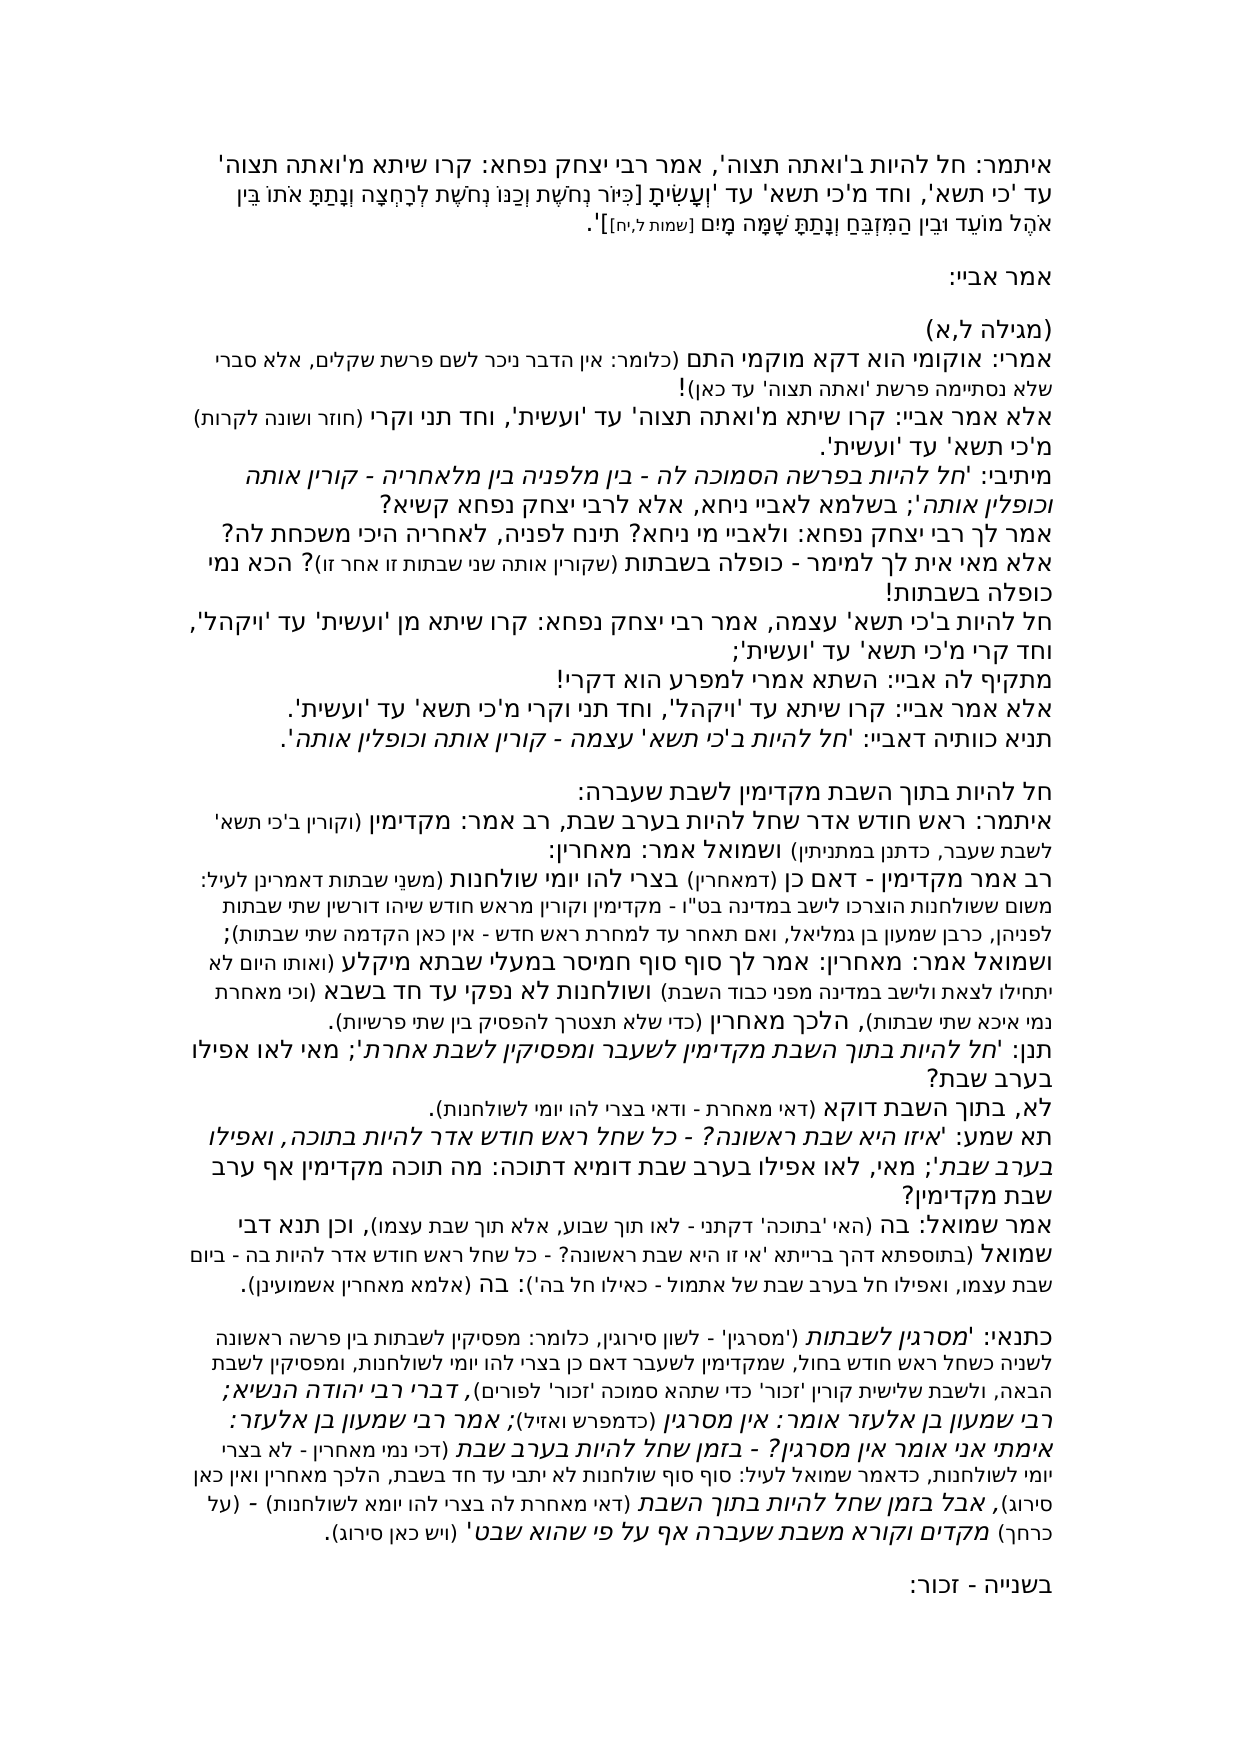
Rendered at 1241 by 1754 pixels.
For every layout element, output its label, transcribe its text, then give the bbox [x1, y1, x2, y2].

text מתקיף לה אביי: השתא אמרי למפרע הוא דקרי! [187, 665, 1053, 694]
text אלא אמר אביי: קרו שיתא מ'ואתה תצוה' עד 'ועשית', וחד תני וקרי (חוזר ושונה לקרות) מ'כי תשא' עד 'ועשית'. [187, 402, 1053, 461]
text אמר שמואל: בה (האי 'בתוכה' דקתני - לאו תוך שבוע, אלא תוך שבת עצמו), וכן תנא דבי שמואל (בתוספתא דהך ברייתא 'אי זו היא שבת ראשונה? - כל שחל ראש חודש אדר להיות בה - ביום שבת עצמו, ואפילו חל בערב שבת של אתמול - כאילו חל בה'): בה (אלמא מאחרין אשמועינן). [187, 1210, 1053, 1298]
text תניא כוותיה דאביי: 'חל להיות ב'כי תשא' עצמה - קורין אותה וכופלין אותה'. [187, 724, 1053, 753]
text לא, בתוך השבת דוקא (דאי מאחרת - ודאי בצרי להו יומי לשולחנות). [187, 1093, 1053, 1123]
text אמר אביי: [187, 262, 1053, 291]
text מיתיבי: 'חל להיות בפרשה הסמוכה לה - בין מלפניה בין מלאחריה - קורין אותה וכופלין אותה'; בשלמא לאביי ניחא, אלא לרבי יצחק נפחא קשיא? [187, 461, 1053, 519]
text תא שמע: 'איזו היא שבת ראשונה? - כל שחל ראש חודש אדר להיות בתוכה, ואפילו בערב שבת'; מאי, לאו אפילו בערב שבת דומיא דתוכה: מה תוכה מקדימין אף ערב שבת מקדימין? [187, 1123, 1053, 1210]
text (מגילה ל,א) [187, 315, 1053, 344]
text איתמר: ראש חודש אדר שחל להיות בערב שבת, רב אמר: מקדימין (וקורין ב'כי תשא' לשבת שעבר, כדתנן במתניתין) ושמואל אמר: מאחרין: [187, 806, 1053, 864]
text איתמר: חל להיות ב'ואתה תצוה', אמר רבי יצחק נפחא: קרו שיתא מ'ואתה תצוה' עד 'כי תשא', וחד מ'כי תשא' עד 'וְעָשִׂיתָ [כִּיּוֹר נְחֹשֶׁת וְכַנּוֹ נְחֹשֶׁת לְרָחְצָה וְנָתַתָּ אֹתוֹ בֵּין אֹהֶל מוֹעֵד וּבֵין הַמִּזְבֵּחַ וְנָתַתָּ שָׁמָּה מָיִם [שמות ל,יח]]'. [187, 150, 1053, 238]
text בשנייה - זכור: [187, 1570, 1053, 1599]
text אמרי: אוקומי הוא דקא מוקמי התם (כלומר: אין הדבר ניכר לשם פרשת שקלים, אלא סברי שלא נסתיימה פרשת 'ואתה תצוה' עד כאן)! [187, 344, 1053, 402]
text חל להיות ב'כי תשא' עצמה, אמר רבי יצחק נפחא: קרו שיתא מן 'ועשית' עד 'ויקהל', וחד קרי מ'כי תשא' עד 'ועשית'; [187, 607, 1053, 665]
text אמר לך רבי יצחק נפחא: ולאביי מי ניחא? תינח לפניה, לאחריה היכי משכחת לה? אלא מאי אית לך למימר - כופלה בשבתות (שקורין אותה שני שבתות זו אחר זו)? הכא נמי כופלה בשבתות! [187, 519, 1053, 607]
text חל להיות בתוך השבת מקדימין לשבת שעברה: [187, 777, 1053, 806]
text תנן: 'חל להיות בתוך השבת מקדימין לשעבר ומפסיקין לשבת אחרת'; מאי לאו אפילו בערב שבת? [187, 1035, 1053, 1093]
text רב אמר מקדימין - דאם כן (דמאחרין) בצרי להו יומי שולחנות (משנֵי שבתות דאמרינן לעיל: משום ששולחנות הוצרכו לישב במדינה בט"ו - מקדימין וקורין מראש חודש שיהו דורשין שתי שבתות לפניהן, כרבן שמעון בן גמליאל, ואם תאחר עד למחרת ראש חדש - אין כאן הקדמה שתי שבתות); [187, 864, 1053, 947]
text אלא אמר אביי: קרו שיתא עד 'ויקהל', וחד תני וקרי מ'כי תשא' עד 'ועשית'. [187, 694, 1053, 724]
text ושמואל אמר: מאחרין: אמר לך סוף סוף חמיסר במעלי שבתא מיקלע (ואותו היום לא יתחילו לצאת ולישב במדינה מפני כבוד השבת) ושולחנות לא נפקי עד חד בשבא (וכי מאחרת נמי איכא שתי שבתות), הלכך מאחרין (כדי שלא תצטרך להפסיק בין שתי פרשיות). [187, 947, 1053, 1035]
text כתנאי: 'מסרגין לשבתות ('מסרגין' - לשון סירוגין, כלומר: מפסיקין לשבתות בין פרשה ראשונה לשניה כשחל ראש חודש בחול, שמקדימין לשעבר דאם כן בצרי להו יומי לשולחנות, ומפסיקין לשבת הבאה, ולשבת שלישית קורין 'זכור' כדי שתהא סמוכה 'זכור' לפורים), דברי רבי יהודה הנשיא; רבי שמעון בן אלעזר אומר: אין מסרגין (כדמפרש ואזיל); אמר רבי שמעון בן אלעזר: אימתי אני אומר אין מסרגין? - בזמן שחל להיות בערב שבת (דכי נמי מאחרין - לא בצרי יומי לשולחנות, כדאמר שמואל לעיל: סוף סוף שולחנות לא יתבי עד חד בשבת, הלכך מאחרין ואין כאן סירוג), אבל בזמן שחל להיות בתוך השבת (דאי מאחרת לה בצרי להו יומא לשולחנות) - (על כרחך) מקדים וקורא משבת שעברה אף על פי שהוא שבט' (ויש כאן סירוג). [187, 1322, 1053, 1546]
